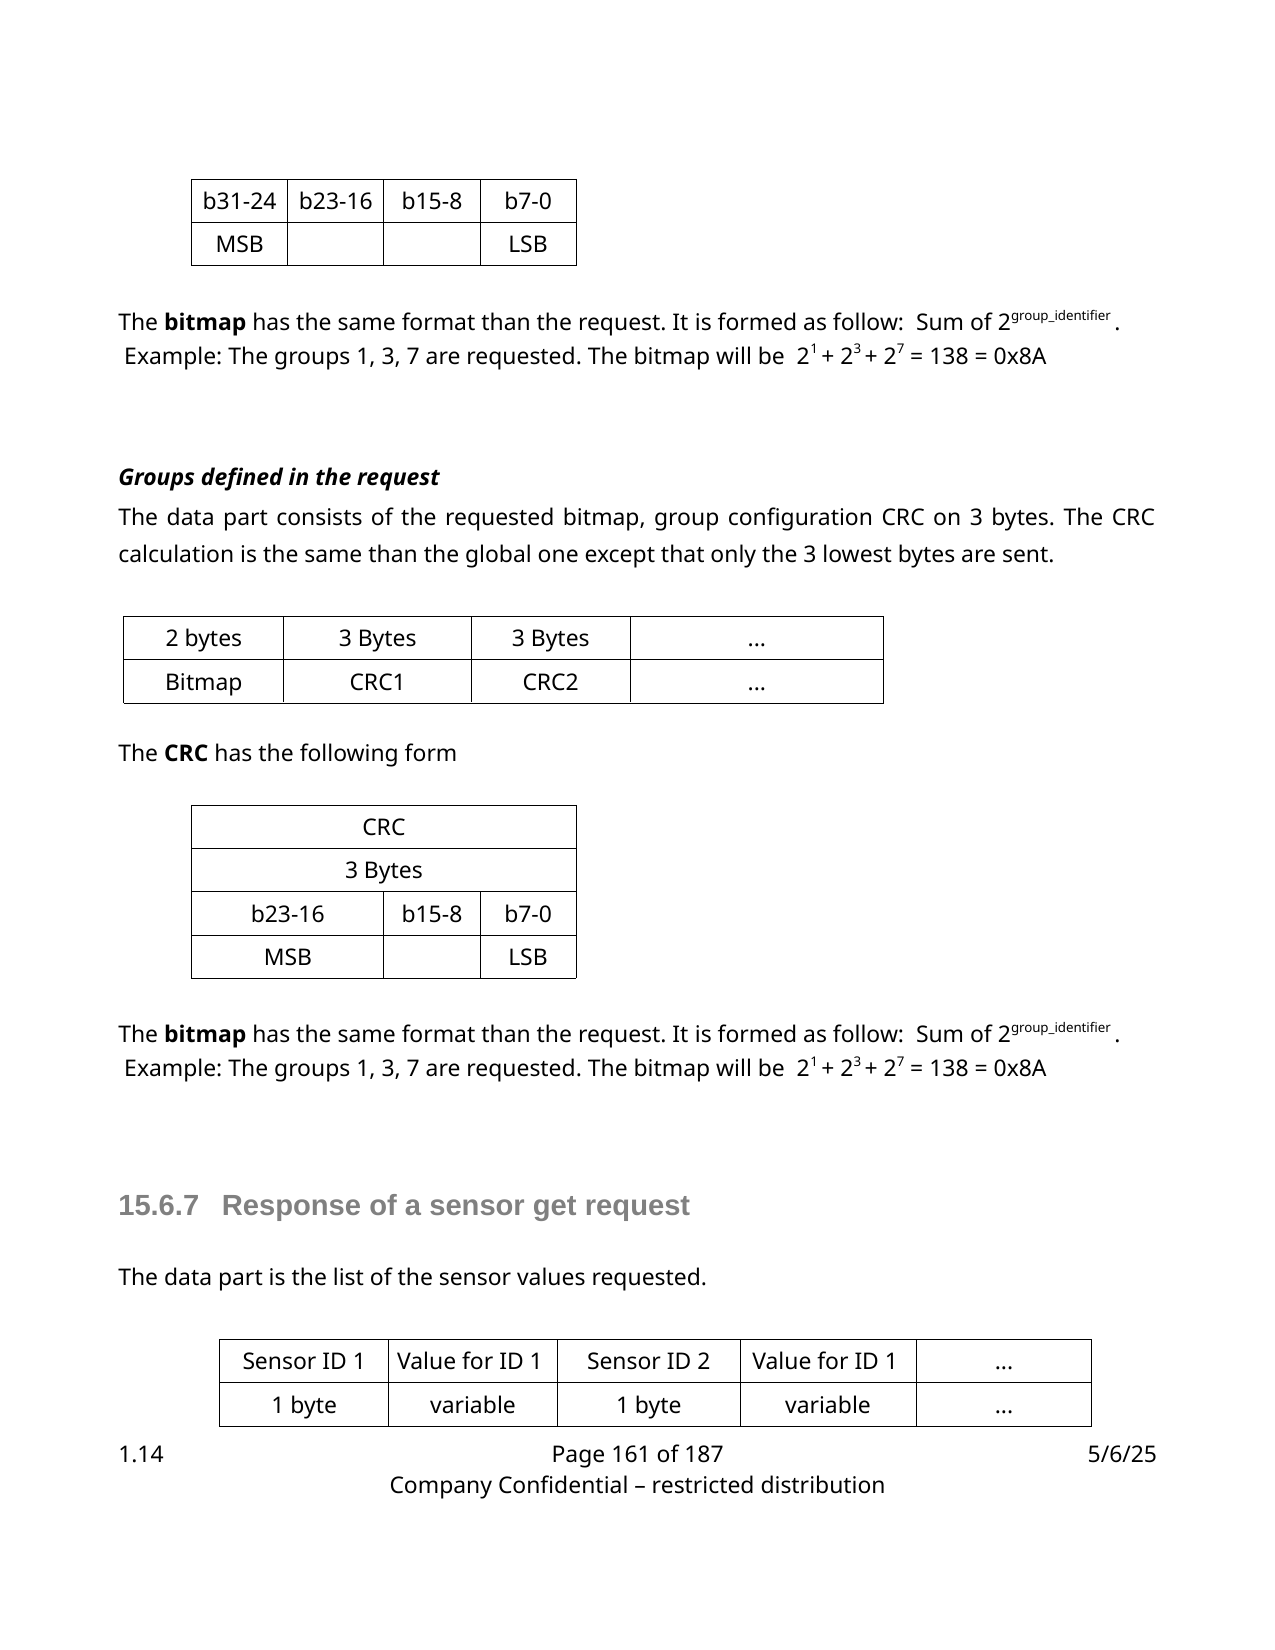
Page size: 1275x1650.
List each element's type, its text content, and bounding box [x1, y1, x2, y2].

table_header 3 Bytes [284, 617, 471, 659]
table_cell CRC1 [284, 660, 471, 702]
table_cell 1 byte [220, 1383, 388, 1426]
table_header Value for ID 1 [389, 1340, 557, 1382]
table_cell [384, 223, 480, 265]
table_cell b15-8 [384, 180, 480, 222]
table_cell b31-24 [192, 180, 287, 222]
table_header ... [631, 617, 883, 659]
table_cell variable [741, 1383, 916, 1426]
table_header Value for ID 1 [741, 1340, 916, 1382]
table_cell b7-0 [481, 180, 576, 222]
table_cell LSB [481, 936, 576, 978]
text Groups defined in the request [118, 461, 1157, 492]
text The bitmap has the same format than the request. It is formed as follow: Sum of 2group_identifier . [118, 306, 1157, 337]
text The data part consists of the requested bitmap, group configuration CRC on 3 bytes. The CRC calculation is the same than the global one except that only the 3 lowest bytes are sent. [118, 501, 1157, 569]
table_cell b15-8 [384, 892, 480, 934]
table_cell CRC2 [472, 660, 630, 702]
table_cell ... [631, 660, 883, 702]
table_cell Bitmap [124, 660, 283, 702]
table_header Sensor ID 2 [558, 1340, 740, 1382]
table_cell LSB [481, 223, 576, 265]
table_header Sensor ID 1 [220, 1340, 388, 1382]
table_cell MSB [192, 936, 383, 978]
text The CRC has the following form [118, 737, 1157, 768]
table_cell 1 byte [558, 1383, 740, 1426]
table_header 2 bytes [124, 617, 283, 659]
table_cell [288, 223, 383, 265]
table_cell variable [389, 1383, 557, 1426]
table_header ... [917, 1340, 1091, 1382]
table_cell b23-16 [192, 892, 383, 934]
table_header CRC [192, 806, 576, 848]
table_header 3 Bytes [472, 617, 630, 659]
table_cell 3 Bytes [192, 849, 576, 891]
table_cell b7-0 [481, 892, 576, 934]
text Example: The groups 1, 3, 7 are requested. The bitmap will be 21 + 23 + 27 = 138 = 0x8A [118, 340, 1157, 371]
table_cell MSB [192, 223, 287, 265]
text The data part is the list of the sensor values requested. [118, 1261, 1157, 1293]
text Example: The groups 1, 3, 7 are requested. The bitmap will be 21 + 23 + 27 = 138 = 0x8A [118, 1052, 1157, 1084]
subtitle Response of a sensor get request [118, 1188, 1157, 1221]
text The bitmap has the same format than the request. It is formed as follow: Sum of 2group_identifier . [118, 1018, 1157, 1050]
table_cell [384, 936, 480, 978]
table_cell ... [917, 1383, 1091, 1426]
table_cell b23-16 [288, 180, 383, 222]
